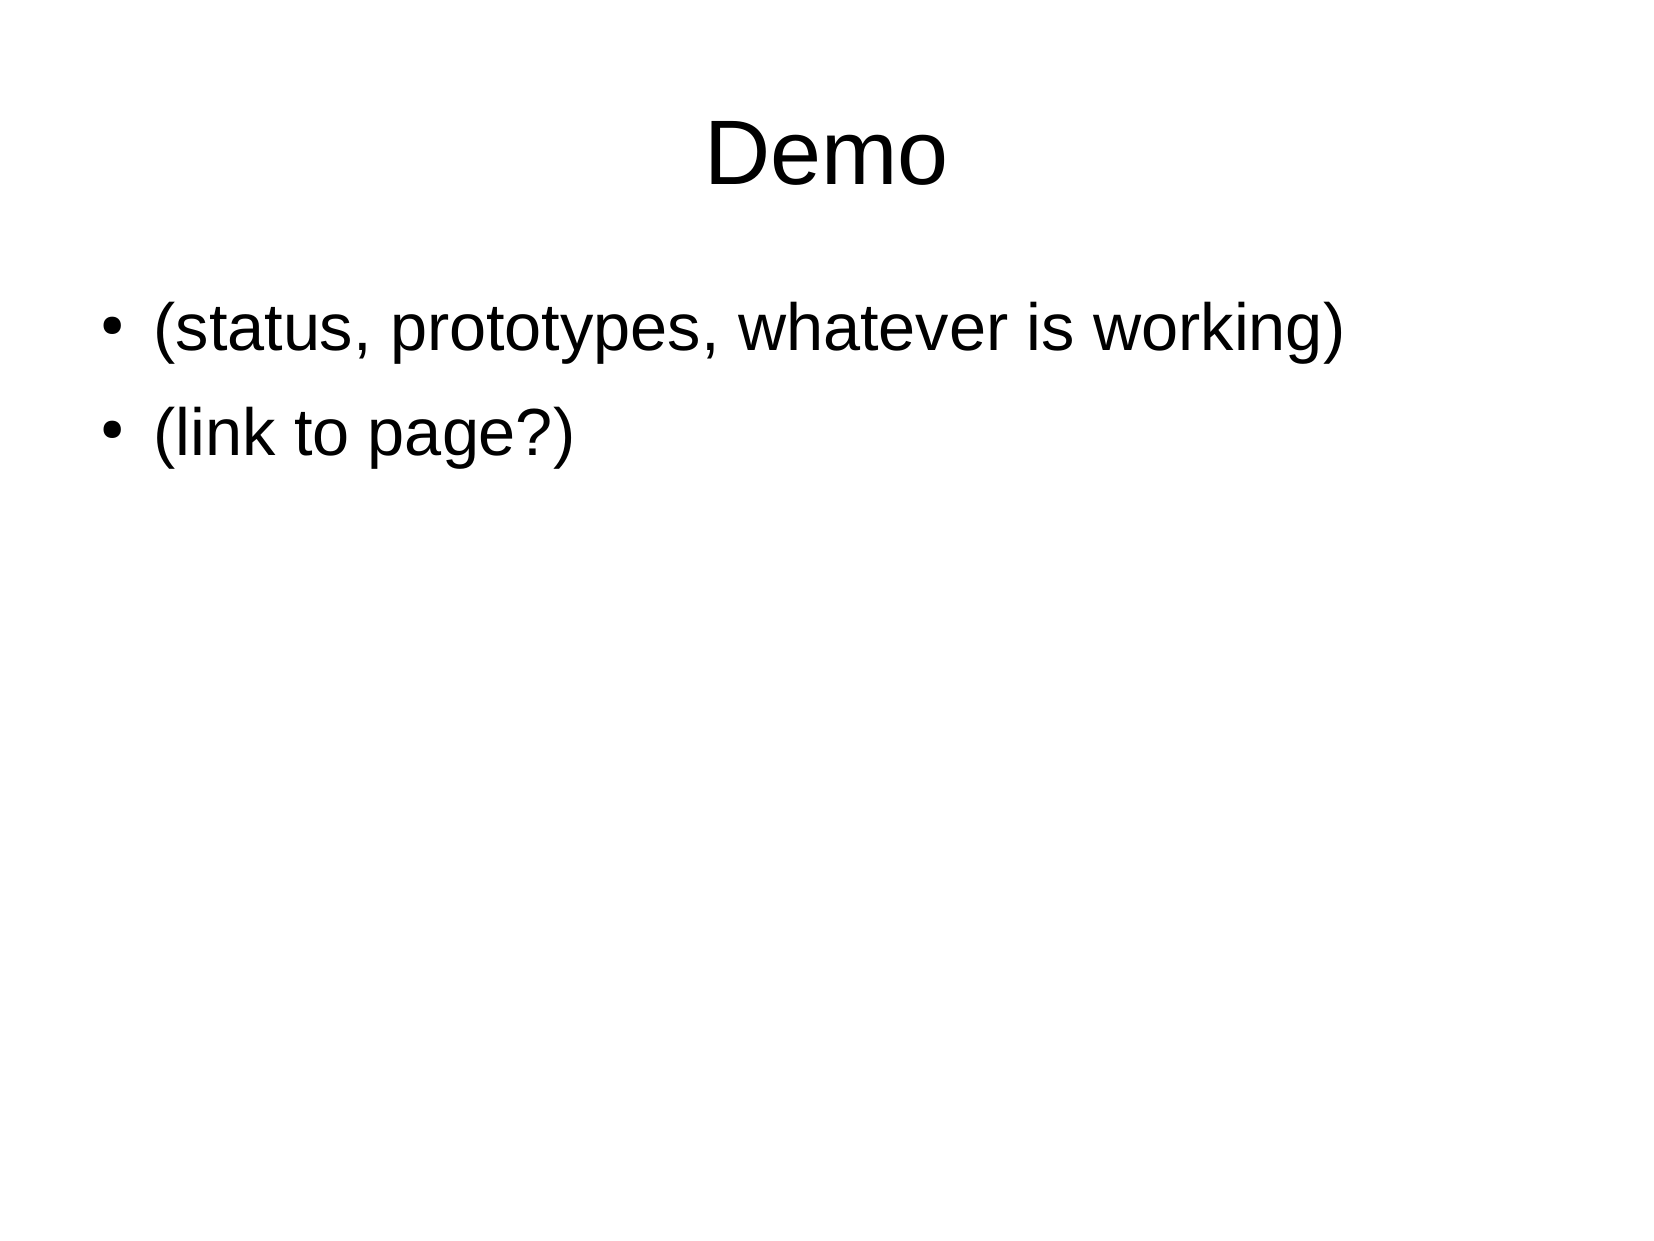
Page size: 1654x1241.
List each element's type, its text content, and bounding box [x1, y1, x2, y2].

list (status, prototypes, whatever is working) (link to page?) [82, 290, 1571, 1109]
title Demo [82, 49, 1571, 257]
